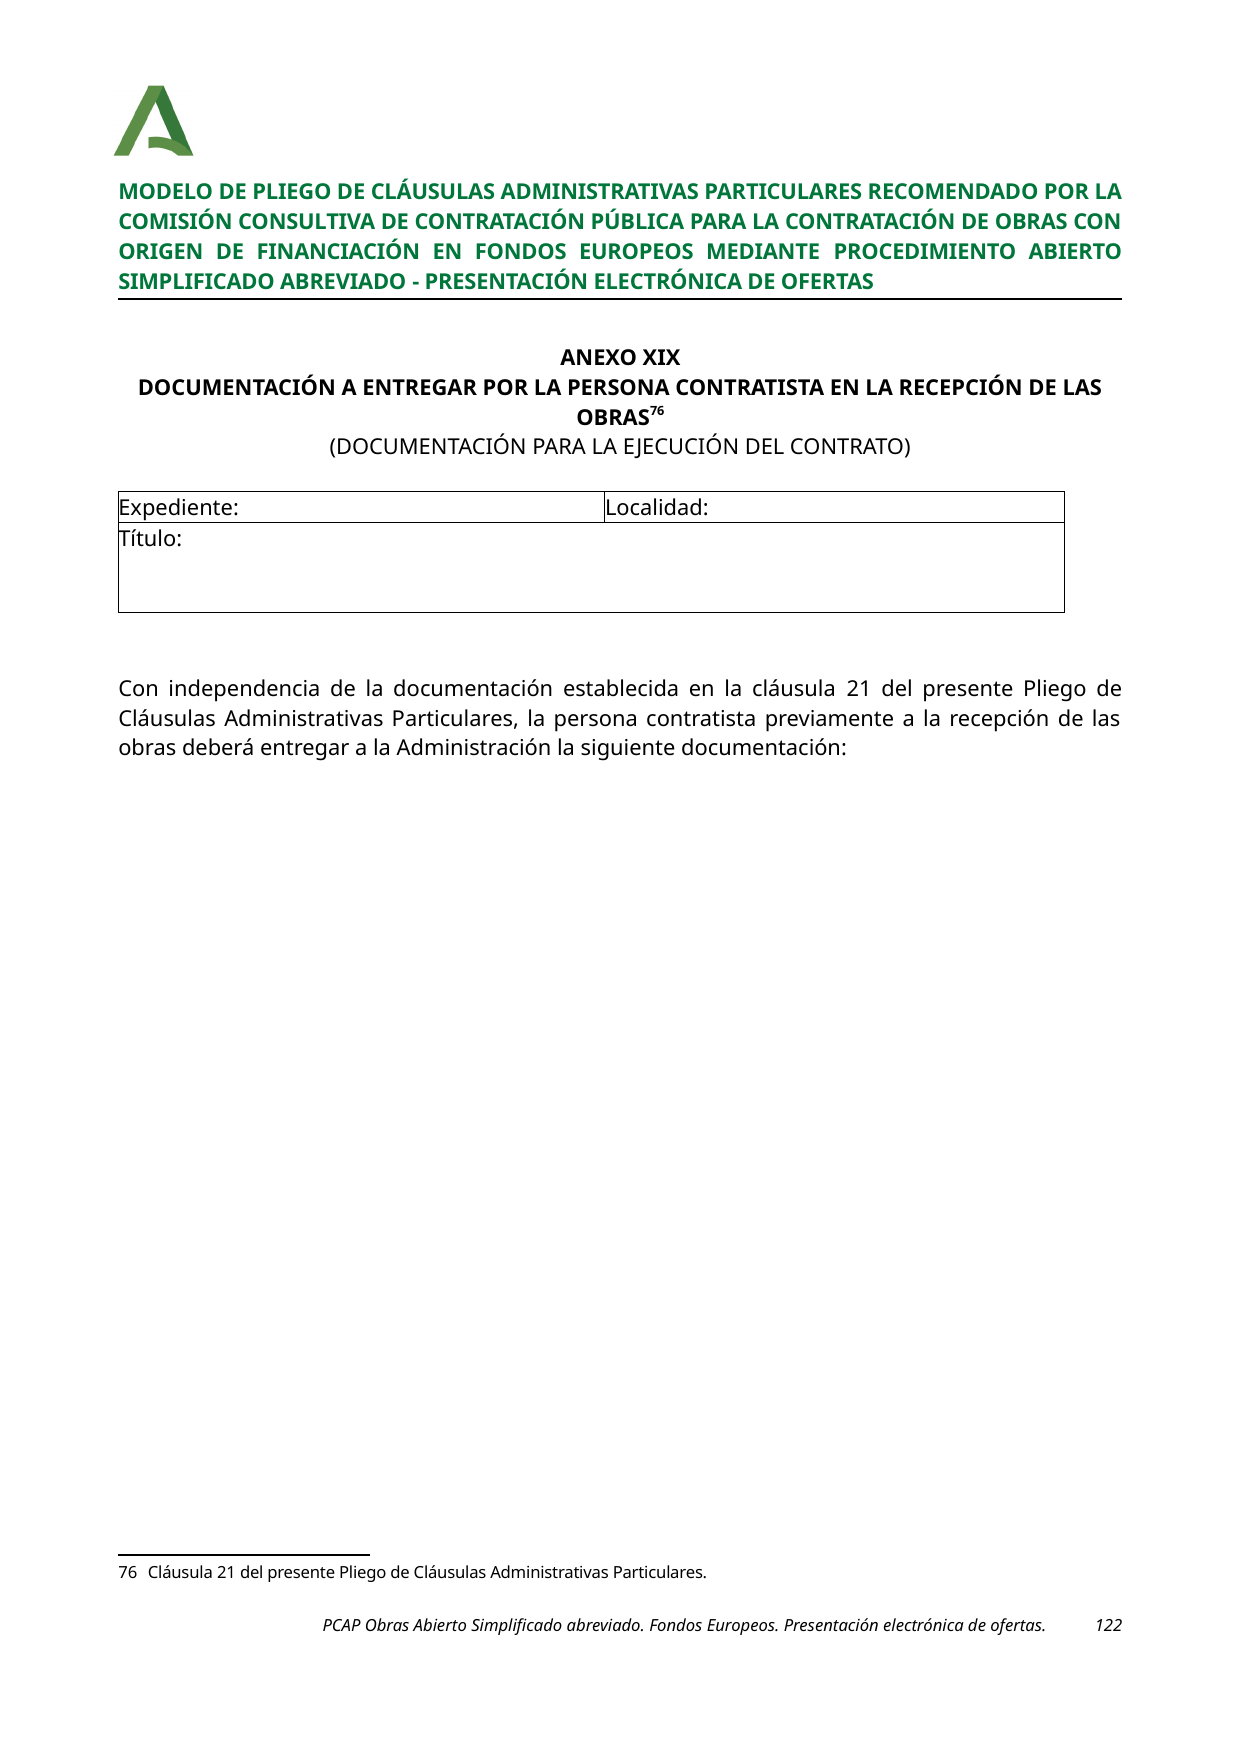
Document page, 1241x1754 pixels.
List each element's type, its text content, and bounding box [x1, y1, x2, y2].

table_header Localidad: [605, 492, 738, 522]
text MODELO DE PLIEGO DE CLÁUSULAS ADMINISTRATIVAS PARTICULARES RECOMENDADO POR LA COMISIÓN CONSULTIVA DE CONTRATACIÓN PÚBLICA PARA LA CONTRATACIÓN DE OBRAS CON ORIGEN DE FINANCIACIÓN EN FONDOS EUROPEOS MEDIANTE PROCEDIMIENTO ABIERTO SIMPLIFICADO ABREVIADO - PRESENTACIÓN ELECTRÓNICA DE OFERTAS [118, 176, 1122, 298]
text Cláusula 21 del presente Pliego de Cláusulas Administrativas Particulares. [118, 1561, 1122, 1584]
table_header [738, 492, 1064, 522]
text ANEXO XIX [118, 342, 1122, 372]
table_header [295, 492, 604, 522]
table_cell [295, 523, 1064, 612]
text (DOCUMENTACIÓN PARA LA EJECUCIÓN DEL CONTRATO) [118, 431, 1122, 461]
picture [109, 81, 198, 160]
text DOCUMENTACIÓN A ENTREGAR POR LA PERSONA CONTRATISTA EN LA RECEPCIÓN DE LAS OBRAS [118, 372, 1122, 431]
table_header Expediente: [119, 492, 295, 522]
table_cell Título: [119, 523, 295, 612]
text Con independencia de la documentación establecida en la cláusula 21 del presente Pliego de Cláusulas Administrativas Particulares, la persona contratista previamente a la recepción de las obras deberá entregar a la Administración la siguiente documentación: [118, 673, 1122, 762]
